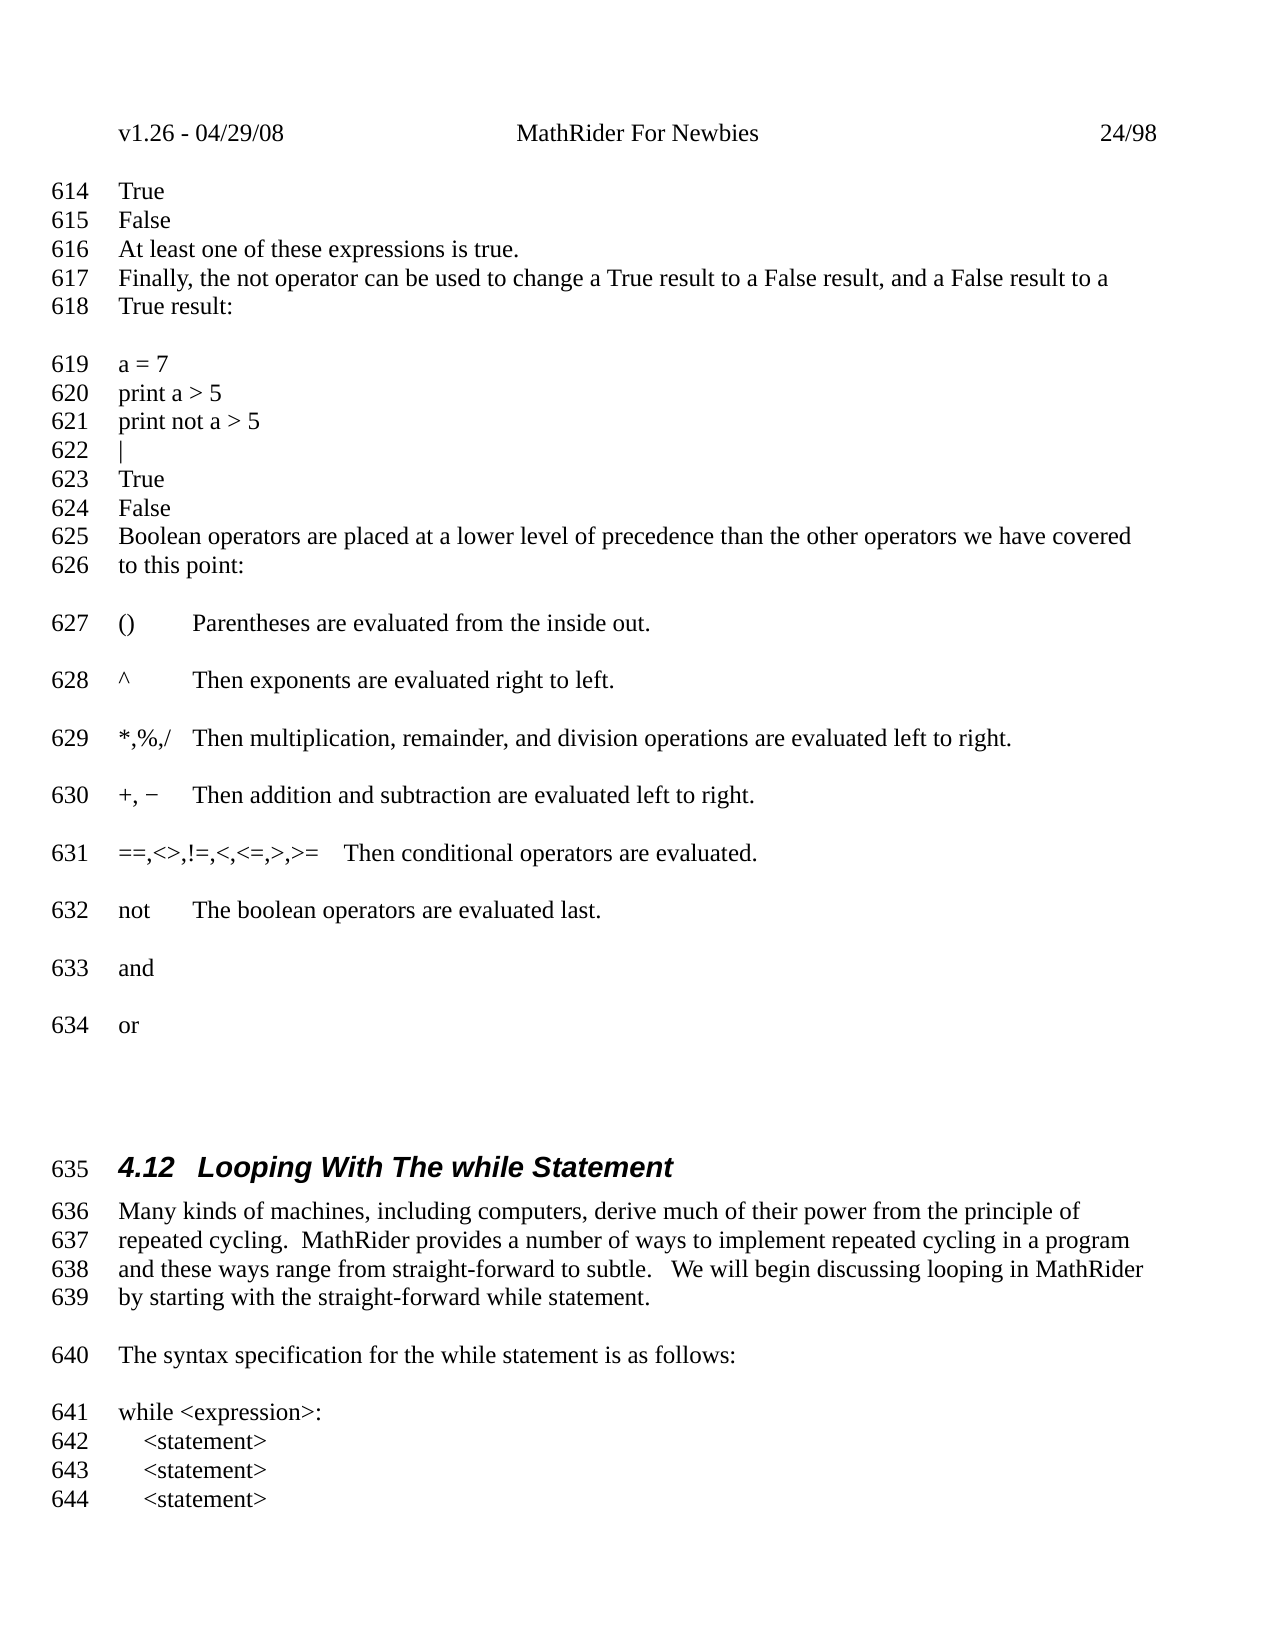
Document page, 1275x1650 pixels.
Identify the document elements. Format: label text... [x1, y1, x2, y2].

text () Parentheses are evaluated from the inside out. [118, 608, 1157, 636]
text False [118, 205, 1157, 234]
text print not a > 5 [118, 406, 1157, 435]
text not The boolean operators are evaluated last. [118, 895, 1157, 924]
text Boolean operators are placed at a lower level of precedence than the other operators we have covered to this point: [118, 521, 1157, 579]
text False [118, 493, 1157, 521]
text | [118, 435, 1157, 464]
text *,%,/ Then multiplication, remainder, and division operations are evaluated left to right. [118, 723, 1157, 751]
text Many kinds of machines, including computers, derive much of their power from the principle of repeated cycling. MathRider provides a number of ways to implement repeated cycling in a program and these ways range from straight-forward to subtle. We will begin discussing looping in MathRider by starting with the straight-forward while statement. [118, 1196, 1157, 1311]
text +, − Then addition and subtraction are evaluated left to right. [118, 780, 1157, 809]
text At least one of these expressions is true. [118, 234, 1157, 263]
text and [118, 953, 1157, 981]
text <statement> [118, 1484, 1157, 1512]
text ==,<>,!=,<,<=,>,>= Then conditional operators are evaluated. [118, 838, 1157, 866]
text or [118, 1010, 1157, 1039]
text True [118, 176, 1157, 205]
text <statement> [118, 1426, 1157, 1455]
text True [118, 464, 1157, 493]
text while <expression>: [118, 1397, 1157, 1426]
text a = 7 [118, 349, 1157, 378]
text The syntax specification for the while statement is as follows: [118, 1340, 1157, 1369]
text ^ Then exponents are evaluated right to left. [118, 665, 1157, 694]
text Finally, the not operator can be used to change a True result to a False result, and a False result to a True result: [118, 263, 1157, 320]
text <statement> [118, 1455, 1157, 1484]
text print a > 5 [118, 378, 1157, 406]
subtitle Looping With The while Statement [118, 1150, 1157, 1184]
